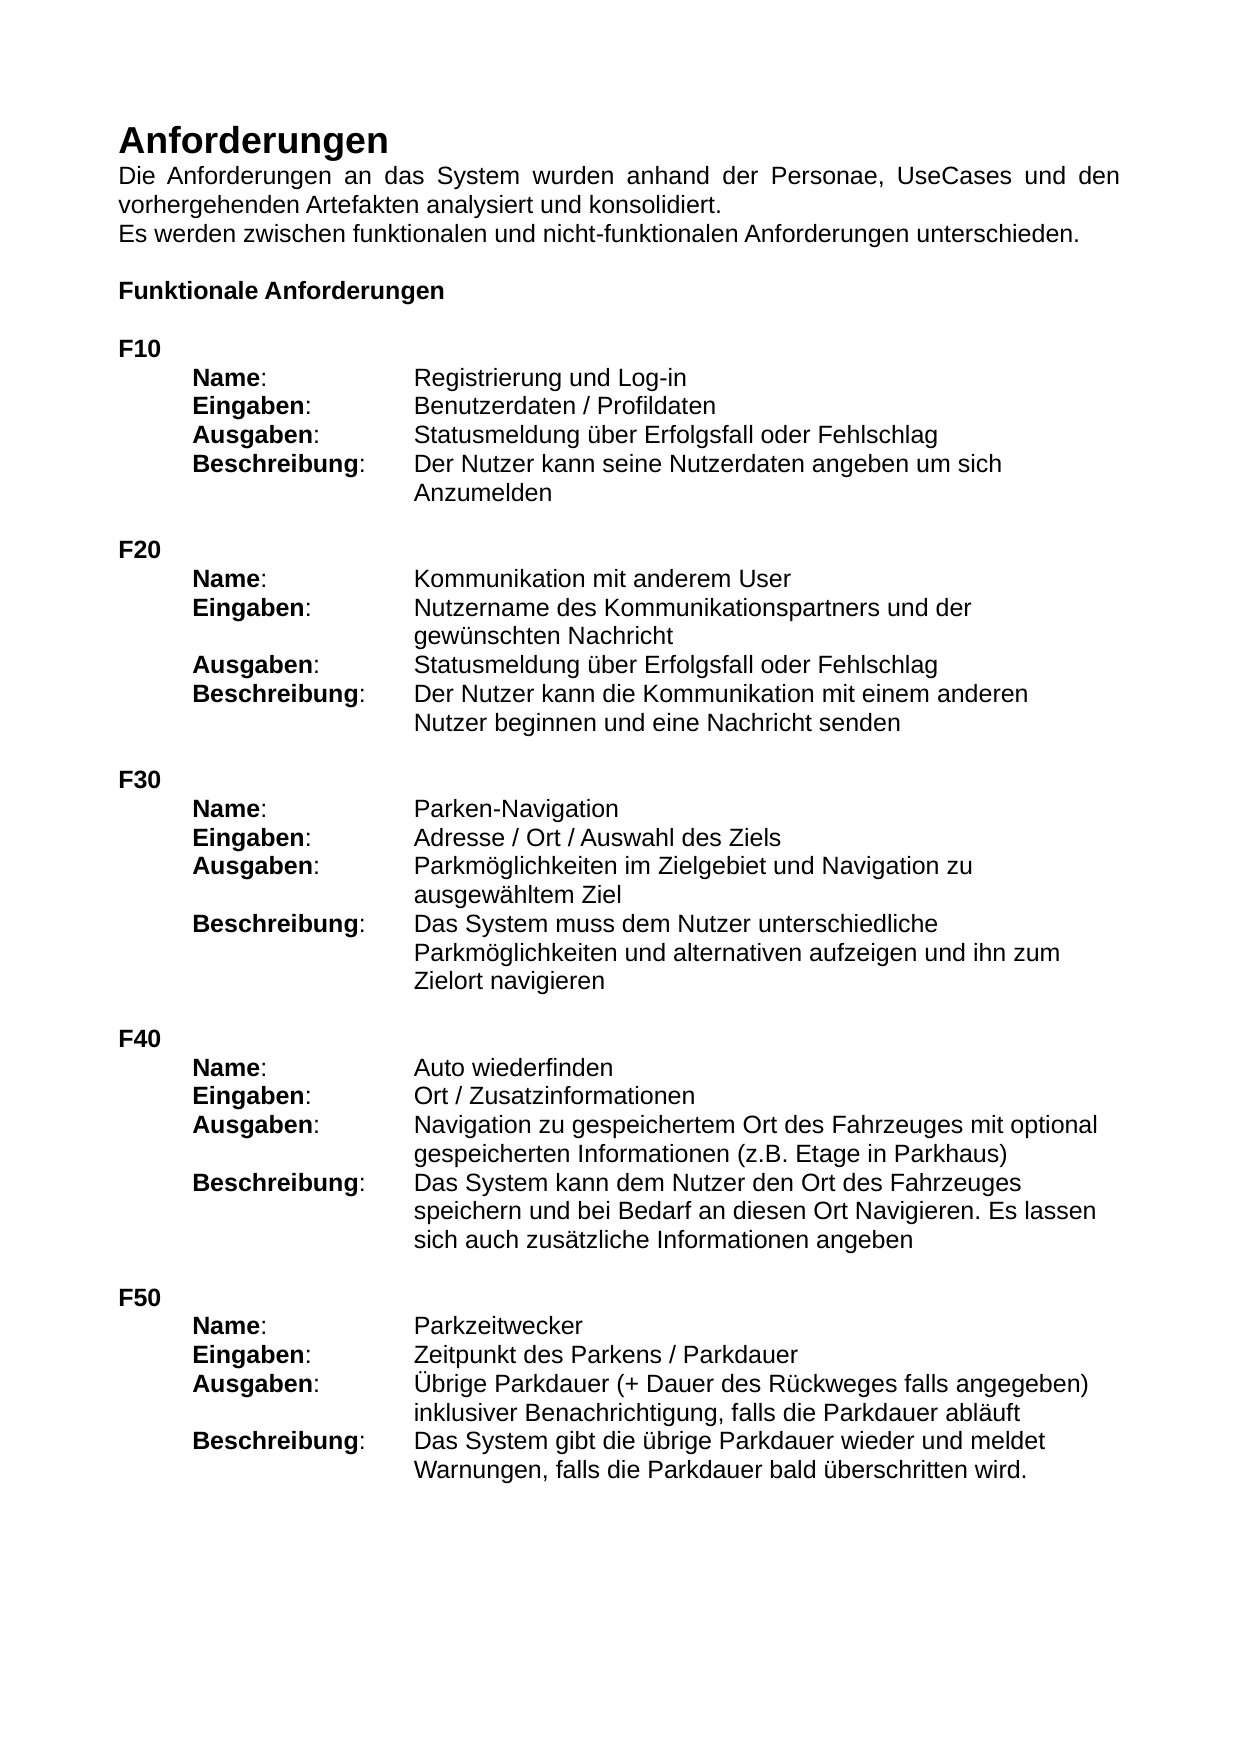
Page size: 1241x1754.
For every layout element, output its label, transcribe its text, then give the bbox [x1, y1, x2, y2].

text Beschreibung: Das System kann dem Nutzer den Ort des Fahrzeuges speichern und bei Bedarf an diesen Ort Navigieren. Es lassen sich auch zusätzliche Informationen angeben [118, 1167, 1122, 1254]
text Es werden zwischen funktionalen und nicht-funktionalen Anforderungen unterschieden. [118, 219, 1122, 247]
text Name: Parken-Navigation [118, 794, 1122, 822]
text F20 [118, 535, 1122, 564]
text Beschreibung: Das System muss dem Nutzer unterschiedliche Parkmöglichkeiten und alternativen aufzeigen und ihn zum Zielort navigieren [118, 909, 1122, 995]
text Eingaben: Ort / Zusatzinformationen [118, 1081, 1122, 1110]
text Anforderungen [118, 118, 1122, 161]
text Beschreibung: Der Nutzer kann seine Nutzerdaten angeben um sich Anzumelden [118, 449, 1122, 506]
text Ausgaben: Navigation zu gespeichertem Ort des Fahrzeuges mit optional gespeicherten Informationen (z.B. Etage in Parkhaus) [118, 1110, 1122, 1167]
text Funktionale Anforderungen [118, 276, 1122, 305]
text Ausgaben: Übrige Parkdauer (+ Dauer des Rückweges falls angegeben) [118, 1369, 1122, 1397]
text inklusiver Benachrichtigung, falls die Parkdauer abläuft [118, 1397, 1122, 1426]
text Warnungen, falls die Parkdauer bald überschritten wird. [118, 1455, 1122, 1484]
text F30 [118, 765, 1122, 794]
text Name: Auto wiederfinden [118, 1052, 1122, 1081]
text Name: Parkzeitwecker [118, 1311, 1122, 1340]
text Die Anforderungen an das System wurden anhand der Personae, UseCases und den vorhergehenden Artefakten analysiert und konsolidiert. [118, 161, 1122, 219]
text Name: Kommunikation mit anderem User [118, 564, 1122, 592]
text Beschreibung: Der Nutzer kann die Kommunikation mit einem anderen Nutzer beginnen und eine Nachricht senden [118, 679, 1122, 736]
text Beschreibung: Das System gibt die übrige Parkdauer wieder und meldet [118, 1426, 1122, 1455]
text F50 [118, 1282, 1122, 1311]
text F10 [118, 334, 1122, 362]
text Eingaben: Zeitpunkt des Parkens / Parkdauer [118, 1340, 1122, 1369]
text Eingaben: Adresse / Ort / Auswahl des Ziels [118, 822, 1122, 851]
text Eingaben: Benutzerdaten / Profildaten [118, 391, 1122, 420]
text Eingaben: Nutzername des Kommunikationspartners und der gewünschten Nachricht [118, 592, 1122, 650]
text Name: Registrierung und Log-in [118, 362, 1122, 391]
text Ausgaben: Statusmeldung über Erfolgsfall oder Fehlschlag [118, 420, 1122, 449]
text Ausgaben: Statusmeldung über Erfolgsfall oder Fehlschlag [118, 650, 1122, 679]
text F40 [118, 1024, 1122, 1052]
text Ausgaben: Parkmöglichkeiten im Zielgebiet und Navigation zu ausgewähltem Ziel [118, 851, 1122, 909]
